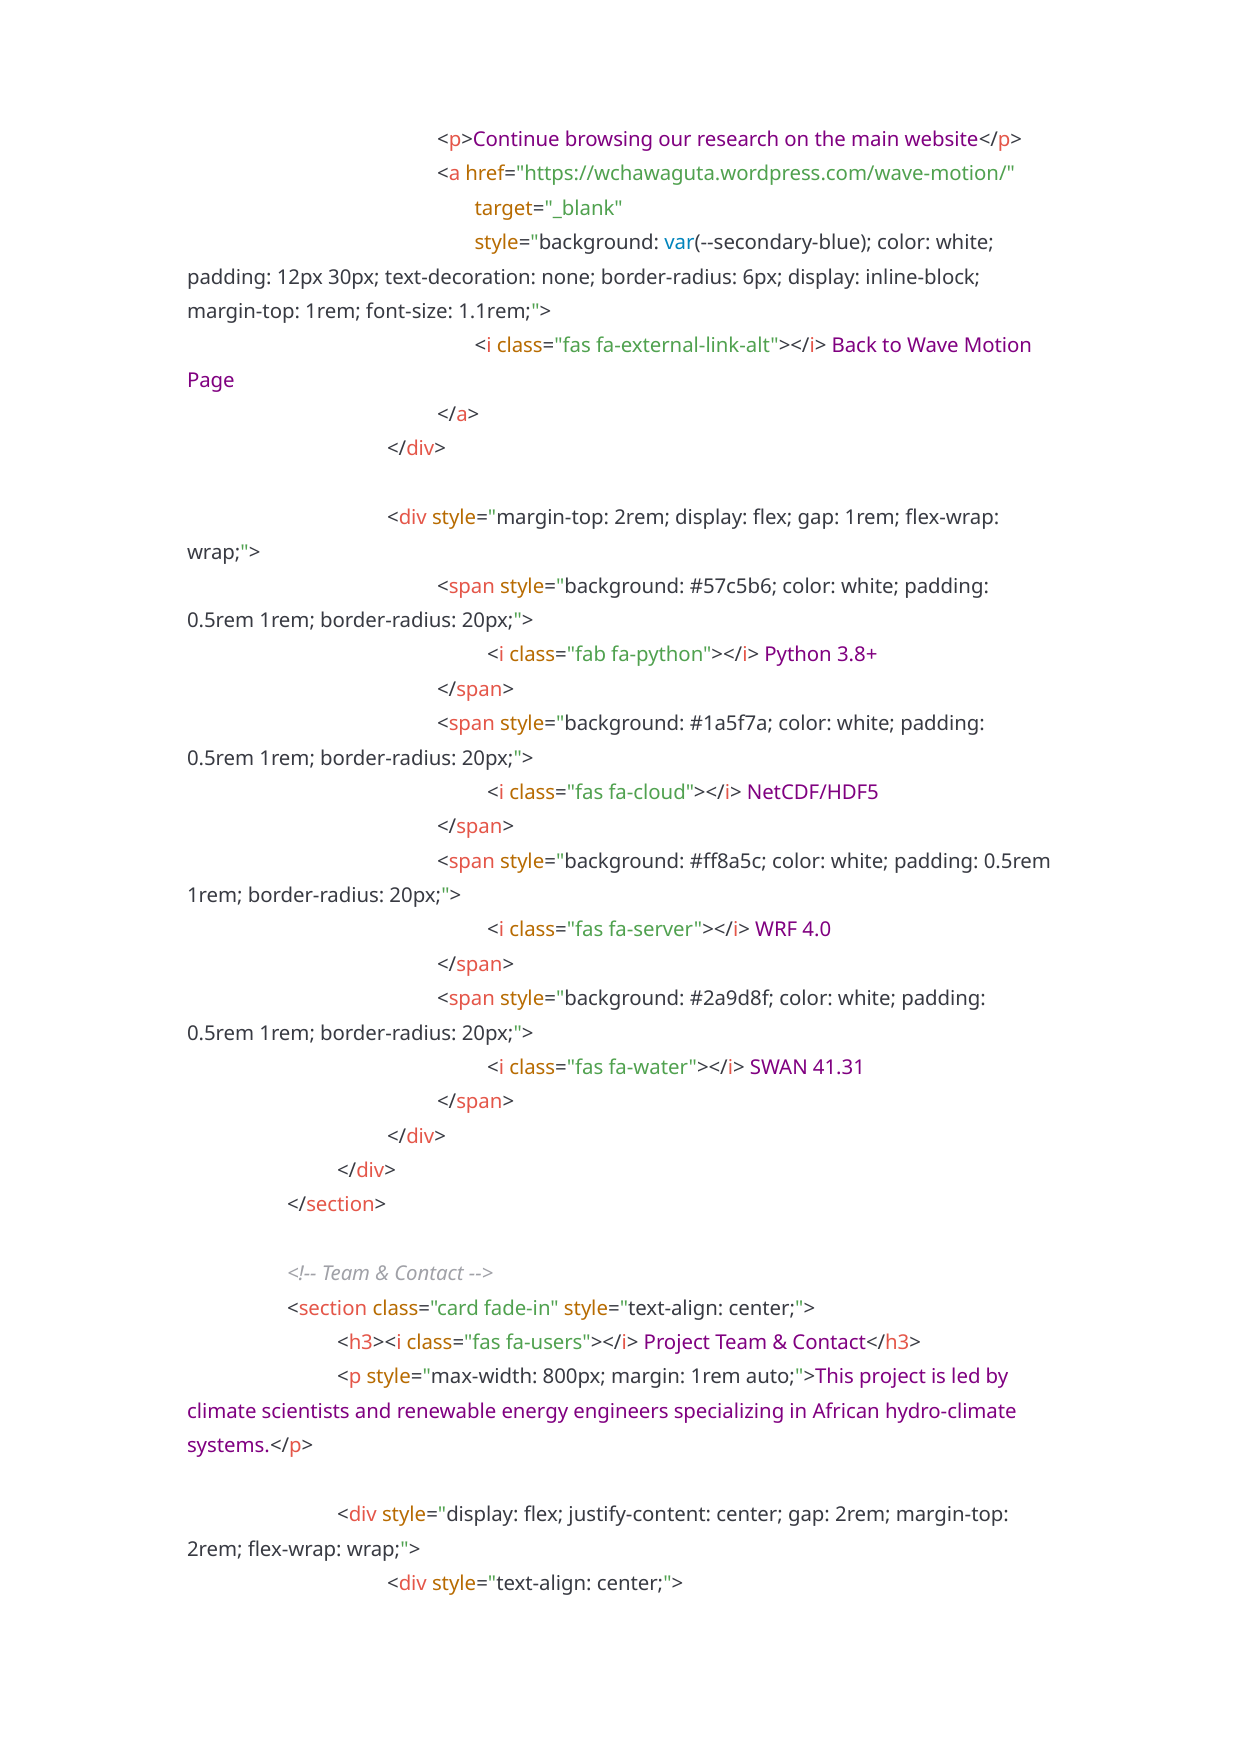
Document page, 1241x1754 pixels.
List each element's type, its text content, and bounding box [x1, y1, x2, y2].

text <i class="fas fa-external-link-alt"></i> Back to Wave Motion Page [187, 324, 1053, 393]
text <i class="fas fa-cloud"></i> NetCDF/HDF5 [187, 771, 1053, 806]
text <div style="text-align: center;"> [187, 1562, 1053, 1596]
text <div style="display: flex; justify-content: center; gap: 2rem; margin-top: 2rem; flex-wrap: wrap;"> [187, 1493, 1053, 1562]
text </span> [187, 1081, 1053, 1115]
text <i class="fas fa-water"></i> SWAN 41.31 [187, 1046, 1053, 1081]
text style="background: var(--secondary-blue); color: white; padding: 12px 30px; text-decoration: none; border-radius: 6px; display: inline-block; margin-top: 1rem; font-size: 1.1rem;"> [187, 221, 1053, 324]
text <span style="background: #ff8a5c; color: white; padding: 0.5rem 1rem; border-radius: 20px;"> [187, 840, 1053, 909]
text </span> [187, 806, 1053, 840]
text <h3><i class="fas fa-users"></i> Project Team & Contact</h3> [187, 1321, 1053, 1356]
text target="_blank" [187, 187, 1053, 221]
text </div> [187, 1115, 1053, 1149]
text <a href="https://wchawaguta.wordpress.com/wave-motion/" [187, 152, 1053, 187]
text </section> [187, 1184, 1053, 1218]
text <section class="card fade-in" style="text-align: center;"> [187, 1287, 1053, 1321]
text <span style="background: #2a9d8f; color: white; padding: 0.5rem 1rem; border-radius: 20px;"> [187, 977, 1053, 1046]
text </div> [187, 1149, 1053, 1184]
text </span> [187, 668, 1053, 702]
text <div style="margin-top: 2rem; display: flex; gap: 1rem; flex-wrap: wrap;"> [187, 496, 1053, 565]
text <!-- Team & Contact --> [187, 1252, 1053, 1287]
text </span> [187, 943, 1053, 977]
text <i class="fab fa-python"></i> Python 3.8+ [187, 634, 1053, 668]
text <span style="background: #1a5f7a; color: white; padding: 0.5rem 1rem; border-radius: 20px;"> [187, 702, 1053, 771]
text </div> [187, 427, 1053, 462]
text <p>Continue browsing our research on the main website</p> [187, 118, 1053, 152]
text <span style="background: #57c5b6; color: white; padding: 0.5rem 1rem; border-radius: 20px;"> [187, 565, 1053, 634]
text </a> [187, 393, 1053, 427]
text <i class="fas fa-server"></i> WRF 4.0 [187, 909, 1053, 943]
text <p style="max-width: 800px; margin: 1rem auto;">This project is led by climate scientists and renewable energy engineers specializing in African hydro-climate systems.</p> [187, 1356, 1053, 1459]
